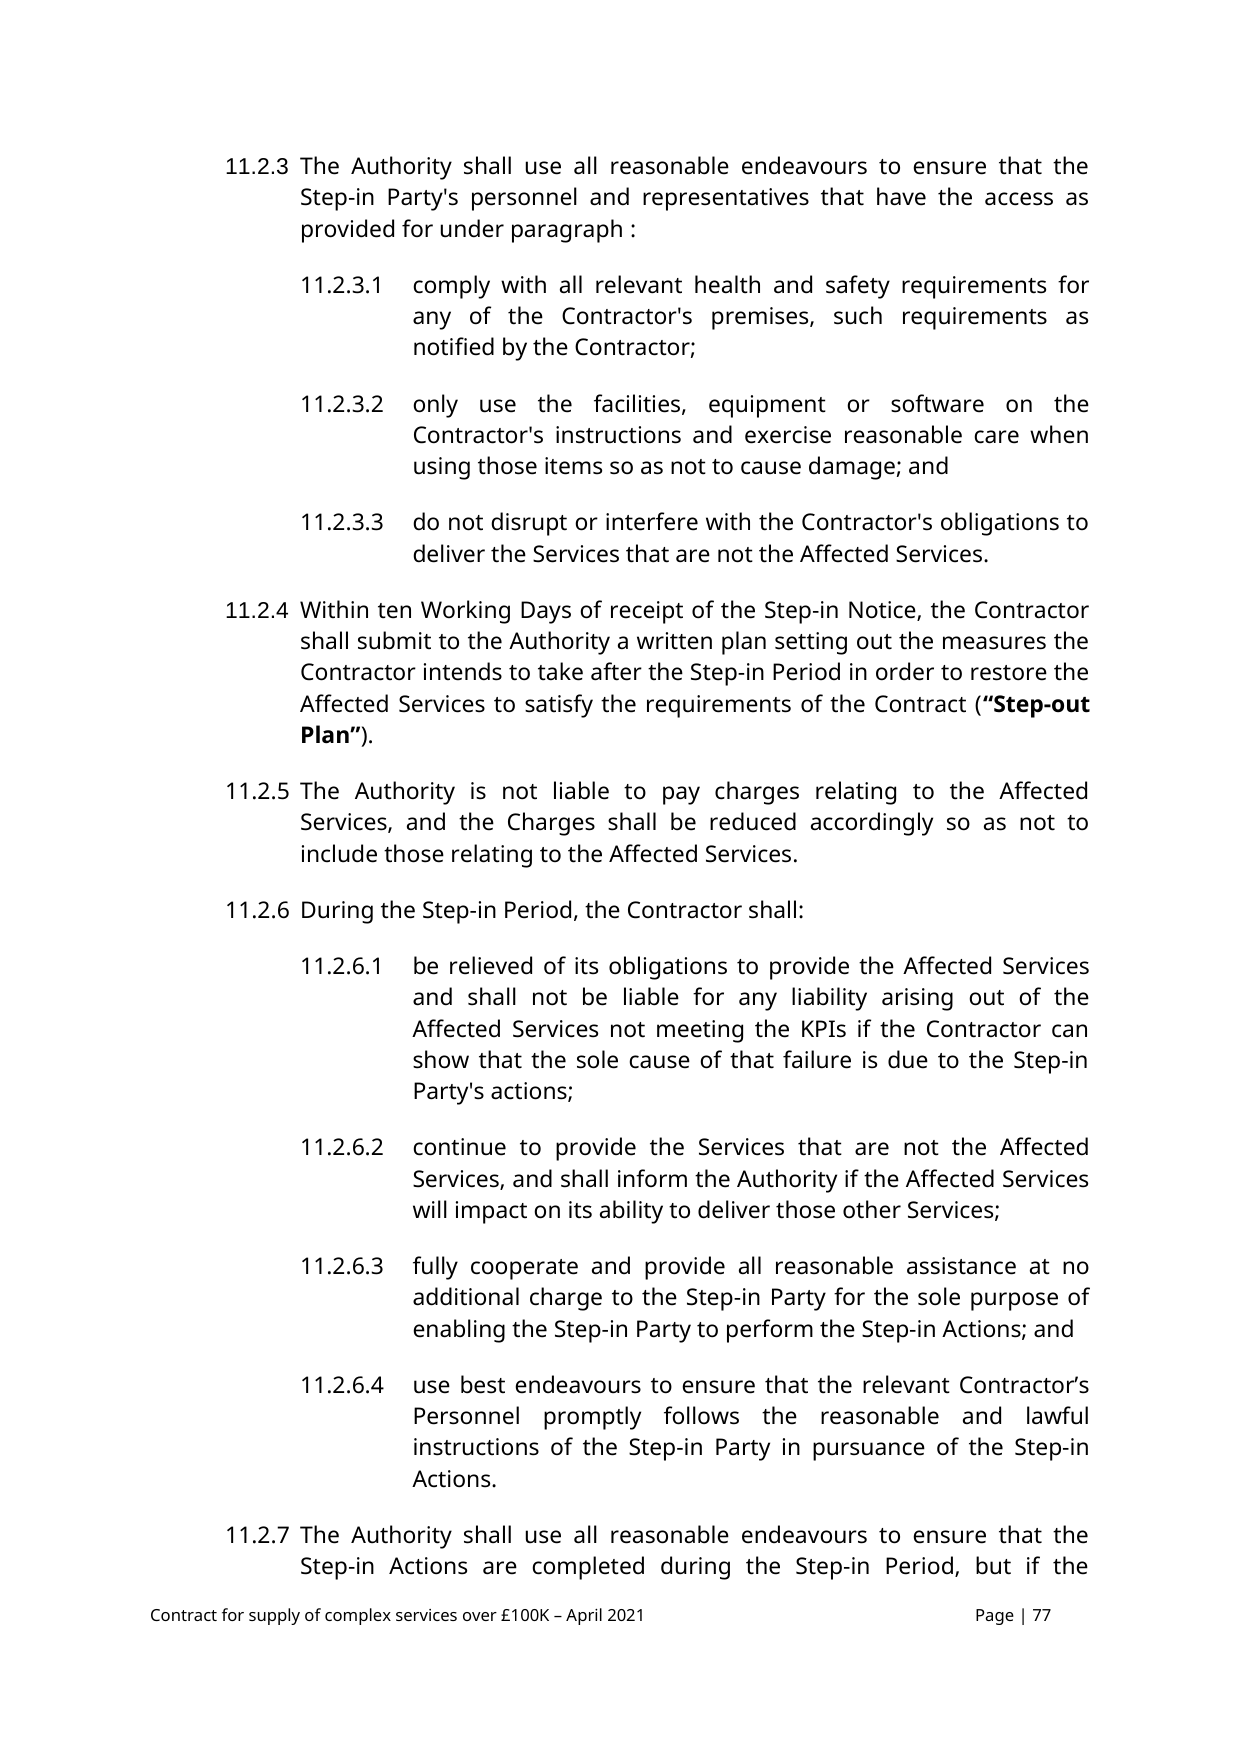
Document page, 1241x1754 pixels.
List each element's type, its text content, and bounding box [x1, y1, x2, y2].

list continue to provide the Services that are not the Affected Services, and shall inform the Authority if the Affected Services will impact on its ability to deliver those other Services; [300, 1131, 1090, 1225]
list only use the facilities, equipment or software on the Contractor's instructions and exercise reasonable care when using those items so as not to cause damage; and [300, 387, 1090, 481]
list The Authority shall use all reasonable endeavours to ensure that the Step-in Actions are completed during the Step-in Period, but if the [225, 1519, 1090, 1581]
list comply with all relevant health and safety requirements for any of the Contractor's premises, such requirements as notified by the Contractor; [300, 269, 1090, 362]
list Within ten Working Days of receipt of the Step-in Notice, the Contractor shall submit to the Authority a written plan setting out the measures the Contractor intends to take after the Step-in Period in order to restore the Affected Services to satisfy the requirements of the Contract (“Step-out Plan”). [225, 594, 1090, 750]
list During the Step-in Period, the Contractor shall: [225, 894, 1090, 925]
list fully cooperate and provide all reasonable assistance at no additional charge to the Step-in Party for the sole purpose of enabling the Step-in Party to perform the Step-in Actions; and [300, 1250, 1090, 1344]
list be relieved of its obligations to provide the Affected Services and shall not be liable for any liability arising out of the Affected Services not meeting the KPIs if the Contractor can show that the sole cause of that failure is due to the Step-in Party's actions; [300, 950, 1090, 1106]
list do not disrupt or interfere with the Contractor's obligations to deliver the Services that are not the Affected Services. [300, 506, 1090, 569]
list use best endeavours to ensure that the relevant Contractor’s Personnel promptly follows the reasonable and lawful instructions of the Step-in Party in pursuance of the Step-in Actions. [300, 1369, 1090, 1494]
list The Authority is not liable to pay charges relating to the Affected Services, and the Charges shall be reduced accordingly so as not to include those relating to the Affected Services. [225, 775, 1090, 869]
list The Authority shall use all reasonable endeavours to ensure that the Step-in Party's personnel and representatives that have the access as provided for under paragraph 2.2: [225, 150, 1090, 244]
